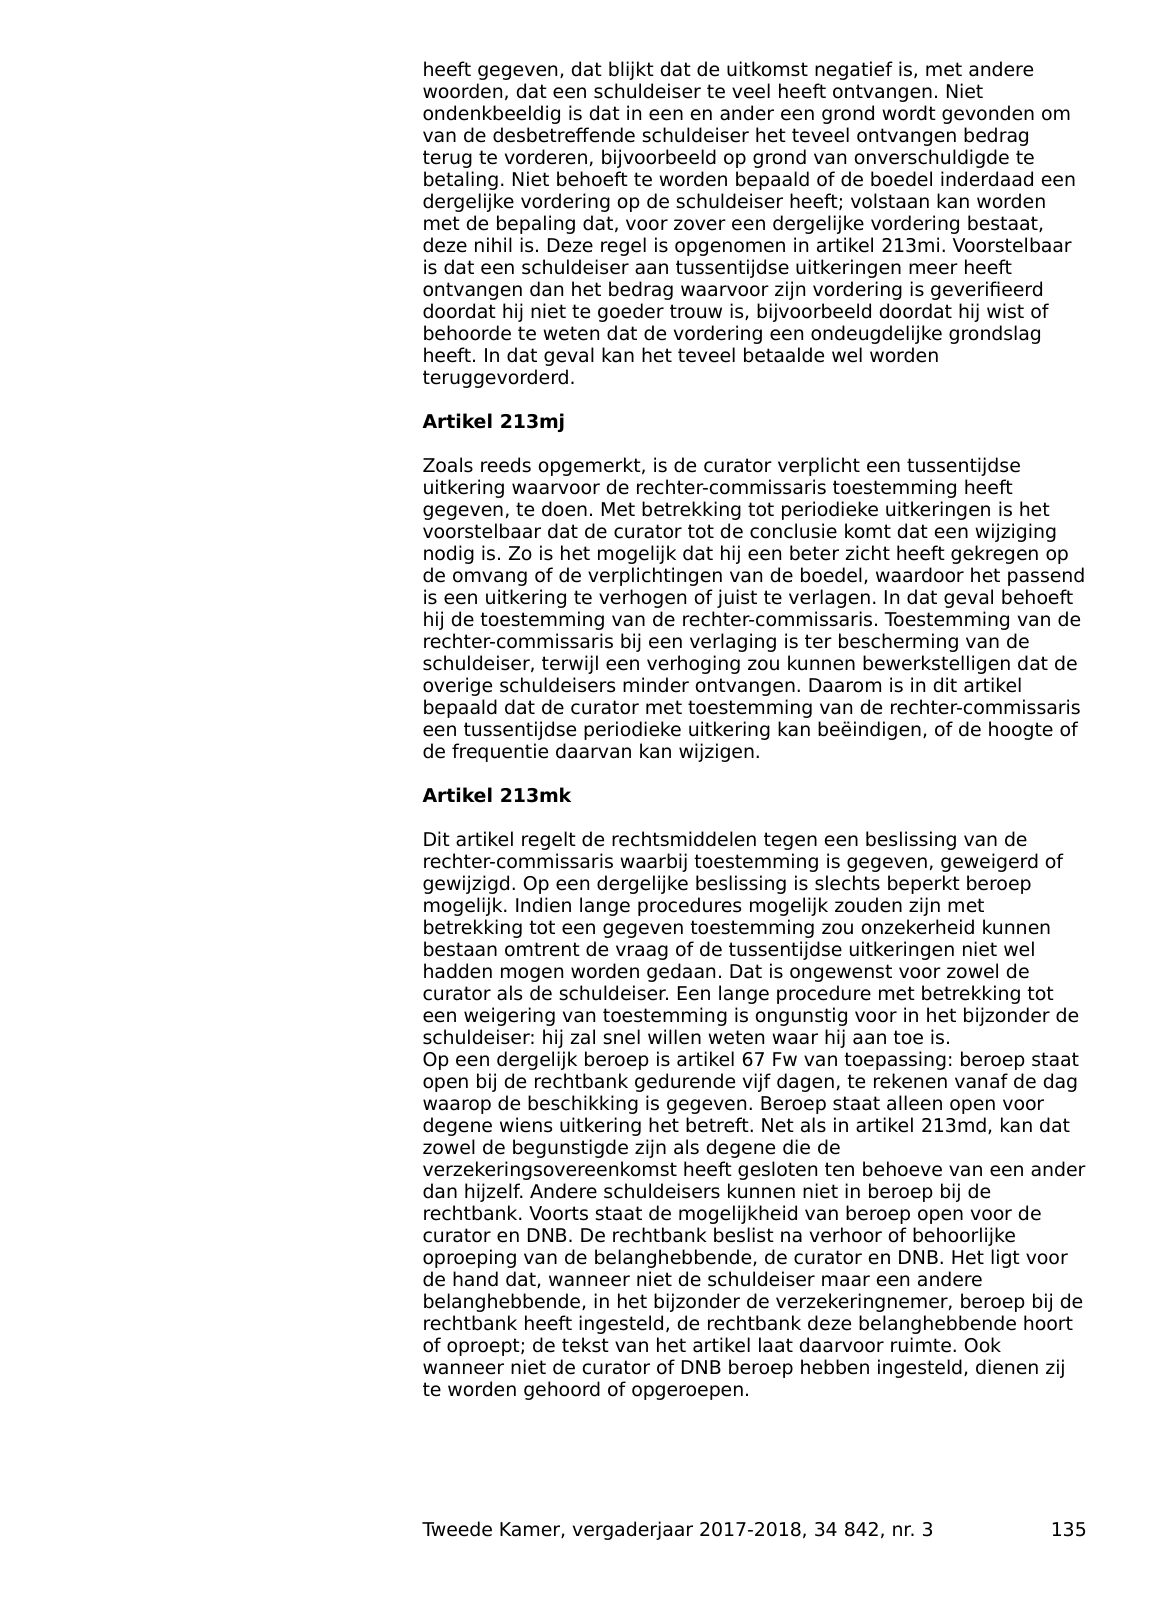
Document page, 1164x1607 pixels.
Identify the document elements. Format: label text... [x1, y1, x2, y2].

text heeft gegeven, dat blijkt dat de uitkomst negatief is, met andere woorden, dat een schuldeiser te veel heeft ontvangen. Niet ondenkbeeldig is dat in een en ander een grond wordt gevonden om van de desbetreffende schuldeiser het teveel ontvangen bedrag terug te vorderen, bijvoorbeeld op grond van onverschuldigde te betaling. Niet behoeft te worden bepaald of de boedel inderdaad een dergelijke vordering op de schuldeiser heeft; volstaan kan worden met de bepaling dat, voor zover een dergelijke vordering bestaat, deze nihil is. Deze regel is opgenomen in artikel 213mi. Voorstelbaar is dat een schuldeiser aan tussentijdse uitkeringen meer heeft ontvangen dan het bedrag waarvoor zijn vordering is geverifieerd doordat hij niet te goeder trouw is, bijvoorbeeld doordat hij wist of behoorde te weten dat de vordering een ondeugdelijke grondslag heeft. In dat geval kan het teveel betaalde wel worden teruggevorderd. [422, 59, 1087, 389]
text Op een dergelijk beroep is artikel 67 Fw van toepassing: beroep staat open bij de rechtbank gedurende vijf dagen, te rekenen vanaf de dag waarop de beschikking is gegeven. Beroep staat alleen open voor degene wiens uitkering het betreft. Net als in artikel 213md, kan dat zowel de begunstigde zijn als degene die de verzekeringsovereenkomst heeft gesloten ten behoeve van een ander dan hijzelf. Andere schuldeisers kunnen niet in beroep bij de rechtbank. Voorts staat de mogelijkheid van beroep open voor de curator en DNB. De rechtbank beslist na verhoor of behoorlijke oproeping van de belanghebbende, de curator en DNB. Het ligt voor de hand dat, wanneer niet de schuldeiser maar een andere belanghebbende, in het bijzonder de verzekeringnemer, beroep bij de rechtbank heeft ingesteld, de rechtbank deze belanghebbende hoort of oproept; de tekst van het artikel laat daarvoor ruimte. Ook wanneer niet de curator of DNB beroep hebben ingesteld, dienen zij te worden gehoord of opgeroepen. [422, 1049, 1087, 1401]
text Dit artikel regelt de rechtsmiddelen tegen een beslissing van de rechter-commissaris waarbij toestemming is gegeven, geweigerd of gewijzigd. Op een dergelijke beslissing is slechts beperkt beroep mogelijk. Indien lange procedures mogelijk zouden zijn met betrekking tot een gegeven toestemming zou onzekerheid kunnen bestaan omtrent de vraag of de tussentijdse uitkeringen niet wel hadden mogen worden gedaan. Dat is ongewenst voor zowel de curator als de schuldeiser. Een lange procedure met betrekking tot een weigering van toestemming is ongunstig voor in het bijzonder de schuldeiser: hij zal snel willen weten waar hij aan toe is. [422, 829, 1087, 1049]
subtitle Artikel 213mj [422, 411, 1087, 433]
subtitle Artikel 213mk [422, 785, 1087, 807]
text Zoals reeds opgemerkt, is de curator verplicht een tussentijdse uitkering waarvoor de rechter-commissaris toestemming heeft gegeven, te doen. Met betrekking tot periodieke uitkeringen is het voorstelbaar dat de curator tot de conclusie komt dat een wijziging nodig is. Zo is het mogelijk dat hij een beter zicht heeft gekregen op de omvang of de verplichtingen van de boedel, waardoor het passend is een uitkering te verhogen of juist te verlagen. In dat geval behoeft hij de toestemming van de rechter-commissaris. Toestemming van de rechter-commissaris bij een verlaging is ter bescherming van de schuldeiser, terwijl een verhoging zou kunnen bewerkstelligen dat de overige schuldeisers minder ontvangen. Daarom is in dit artikel bepaald dat de curator met toestemming van de rechter-commissaris een tussentijdse periodieke uitkering kan beëindigen, of de hoogte of de frequentie daarvan kan wijzigen. [422, 455, 1087, 763]
